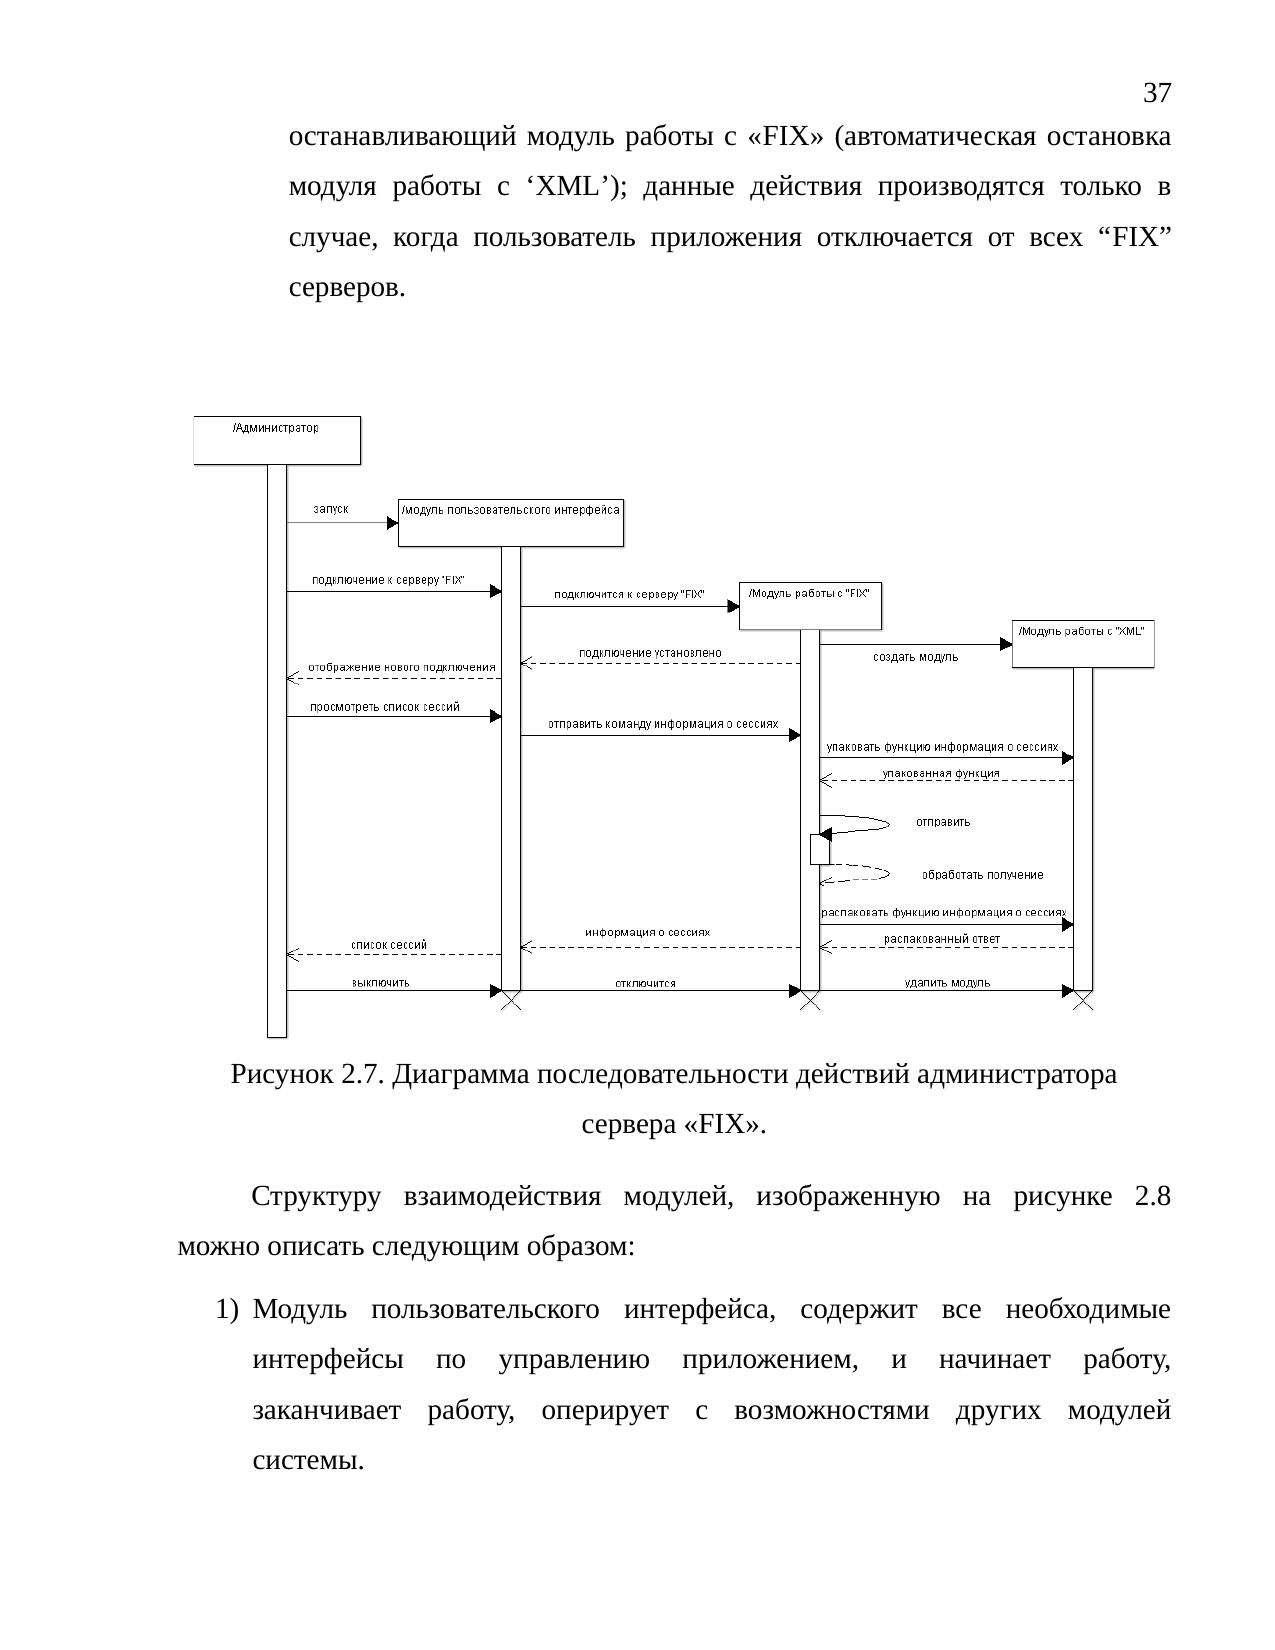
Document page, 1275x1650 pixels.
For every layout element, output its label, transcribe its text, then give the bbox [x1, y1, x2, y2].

text Рисунок 2.7. Диаграмма последовательности действий администратора сервера «FIX». [194, 1040, 1154, 1140]
picture [193, 416, 1155, 1040]
text Структуру взаимодействия модулей, изображенную на рисунке 2.8 можно описать следующим образом: [177, 1178, 1172, 1262]
list останавливающий модуль работы с «FIX» (автоматическая остановка модуля работы с ‘XML’); данные действия производятся только в случае, когда пользователь приложения отключается от всех “FIX” серверов. [251, 118, 1172, 303]
list Модуль пользовательского интерфейса, содержит все необходимые интерфейсы по управлению приложением, и начинает работу, заканчивает работу, оперирует с возможностями других модулей системы. [215, 1291, 1172, 1476]
